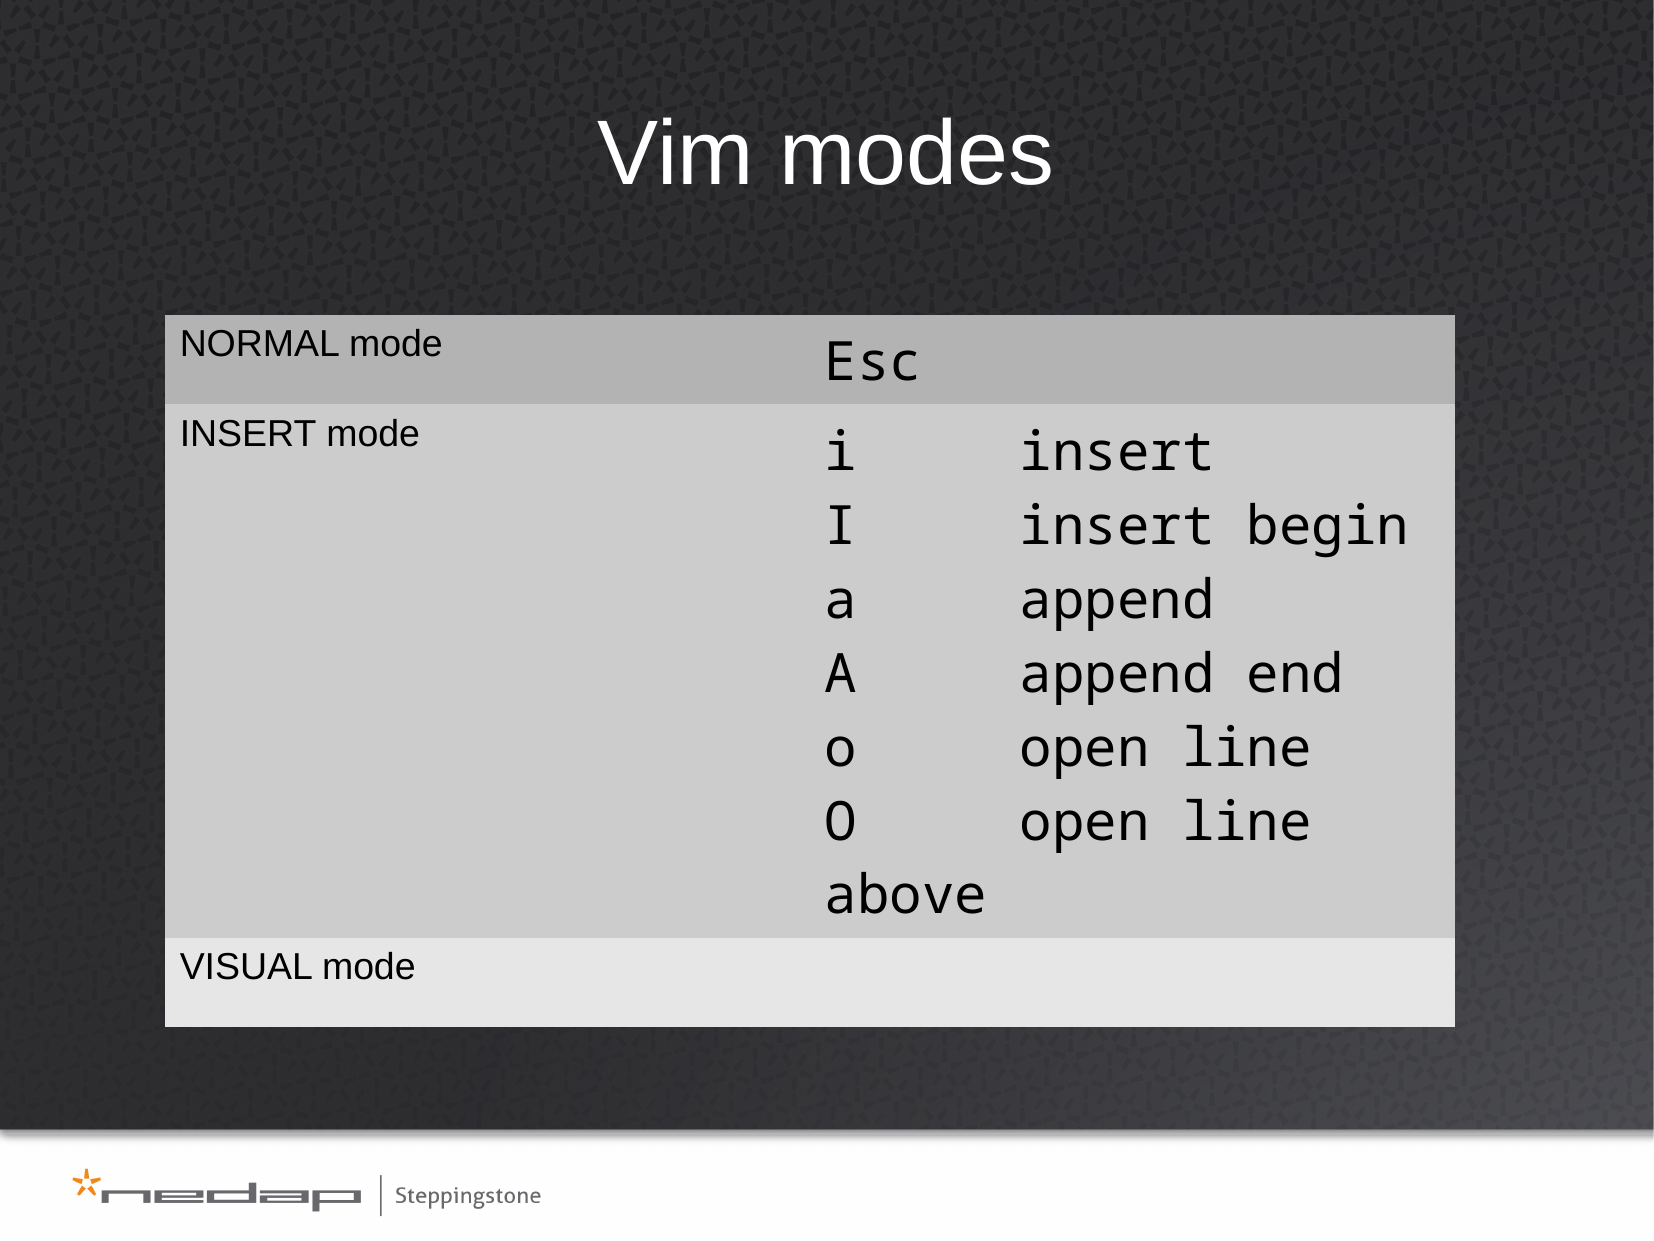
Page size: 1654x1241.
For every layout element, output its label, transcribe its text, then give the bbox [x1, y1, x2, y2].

table_cell i insert I insert begin a append A append end o open line O open line above [810, 404, 1455, 938]
table_cell VISUAL mode [165, 938, 810, 1027]
picture [0, 0, 1654, 1241]
title Vim modes [82, 49, 1571, 257]
table_cell [810, 938, 1455, 1027]
table_header NORMAL mode [165, 315, 810, 404]
table_header Esc [810, 315, 1455, 404]
table_cell INSERT mode [165, 404, 810, 938]
